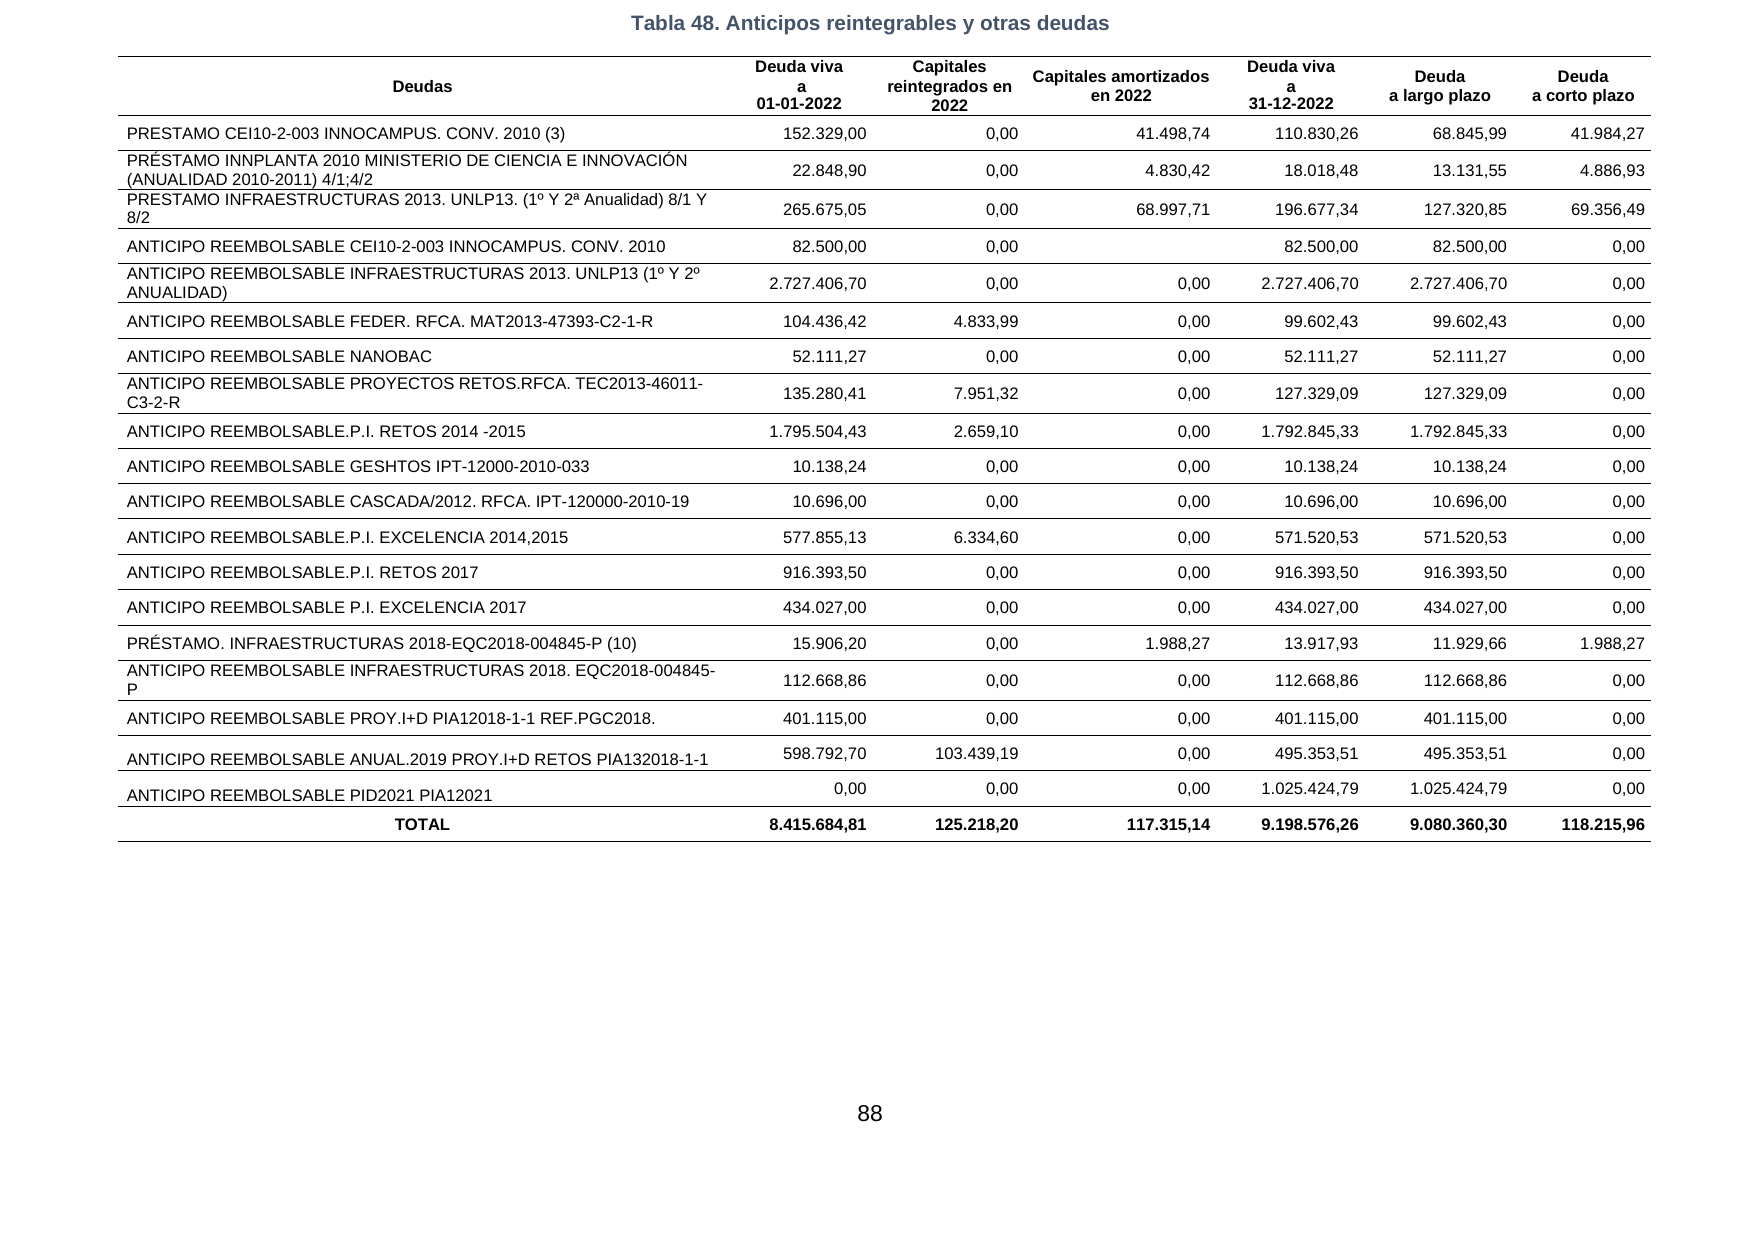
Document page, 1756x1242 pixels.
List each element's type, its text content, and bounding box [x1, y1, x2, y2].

table_cell 9.198.576,26 [1228, 807, 1373, 841]
table_header Deuda viva a 01-01-2022 [735, 57, 876, 115]
table_cell 0,00 [876, 626, 1025, 660]
table_cell ANTICIPO REEMBOLSABLE PROY.I+D PIA12018-1-1 REF.PGC2018. [118, 701, 735, 735]
table_cell 916.393,50 [735, 555, 876, 589]
table_cell 15.906,20 [735, 626, 876, 660]
table_cell 0,00 [1519, 484, 1651, 518]
table_cell 112.668,86 [1373, 661, 1519, 699]
table_cell ANTICIPO REEMBOLSABLE INFRAESTRUCTURAS 2018. EQC2018-004845- P [118, 661, 735, 699]
table_header Deuda viva a 31-12-2022 [1228, 57, 1373, 115]
table_cell ANTICIPO REEMBOLSABLE FEDER. RFCA. MAT2013-47393-C2-1-R [118, 303, 735, 338]
table_cell 22.848,90 [735, 151, 876, 189]
table_cell 598.792,70 [735, 736, 876, 770]
table_cell 571.520,53 [1373, 519, 1519, 554]
table_cell 0,00 [876, 264, 1025, 302]
table_cell 10.696,00 [1228, 484, 1373, 518]
table_cell 82.500,00 [735, 229, 876, 263]
table_cell 18.018,48 [1228, 151, 1373, 189]
table_cell 127.329,09 [1373, 374, 1519, 412]
table_cell 82.500,00 [1228, 229, 1373, 263]
table_cell ANTICIPO REEMBOLSABLE.P.I. RETOS 2014 -2015 [118, 414, 735, 448]
table_cell 265.675,05 [735, 190, 876, 227]
table_cell 118.215,96 [1519, 807, 1651, 841]
table_cell 571.520,53 [1228, 519, 1373, 554]
table_cell ANTICIPO REEMBOLSABLE CEI10-2-003 INNOCAMPUS. CONV. 2010 [118, 229, 735, 263]
table_cell 401.115,00 [735, 701, 876, 735]
table_cell 401.115,00 [1373, 701, 1519, 735]
table_cell 434.027,00 [735, 590, 876, 624]
table_cell 0,00 [1025, 264, 1228, 302]
table_cell 0,00 [1025, 449, 1228, 483]
table_cell 0,00 [1519, 661, 1651, 699]
table_cell 0,00 [1519, 303, 1651, 338]
table_cell 9.080.360,30 [1373, 807, 1519, 841]
table_cell 125.218,20 [876, 807, 1025, 841]
table_cell 434.027,00 [1373, 590, 1519, 624]
table_cell 112.668,86 [1228, 661, 1373, 699]
table_cell 1.792.845,33 [1228, 414, 1373, 448]
table_cell ANTICIPO REEMBOLSABLE NANOBAC [118, 339, 735, 373]
table_cell 0,00 [876, 339, 1025, 373]
table_cell 0,00 [876, 701, 1025, 735]
table_cell 41.984,27 [1519, 116, 1651, 150]
table_cell 13.917,93 [1228, 626, 1373, 660]
table_cell 0,00 [1025, 484, 1228, 518]
table_cell 916.393,50 [1373, 555, 1519, 589]
table_cell 0,00 [1519, 519, 1651, 554]
table_cell 82.500,00 [1373, 229, 1519, 263]
table_cell ANTICIPO REEMBOLSABLE GESHTOS IPT-12000-2010-033 [118, 449, 735, 483]
table_cell 0,00 [1519, 374, 1651, 412]
table_cell 0,00 [1519, 339, 1651, 373]
table_cell 0,00 [1025, 339, 1228, 373]
table_cell 10.138,24 [1228, 449, 1373, 483]
table_cell 0,00 [1519, 701, 1651, 735]
table_cell 0,00 [1025, 590, 1228, 624]
table_cell 10.138,24 [1373, 449, 1519, 483]
table_cell 0,00 [1025, 414, 1228, 448]
table_header Capitales reintegrados en 2022 [876, 57, 1025, 115]
table_cell 127.320,85 [1373, 190, 1519, 227]
table_cell 99.602,43 [1373, 303, 1519, 338]
table_cell 0,00 [1025, 701, 1228, 735]
table_cell ANTICIPO REEMBOLSABLE P.I. EXCELENCIA 2017 [118, 590, 735, 624]
table_cell 0,00 [1519, 771, 1651, 806]
table_cell 110.830,26 [1228, 116, 1373, 150]
table_cell ANTICIPO REEMBOLSABLE.P.I. RETOS 2017 [118, 555, 735, 589]
table_cell 112.668,86 [735, 661, 876, 699]
table_cell 2.727.406,70 [1228, 264, 1373, 302]
table_cell 0,00 [876, 449, 1025, 483]
table_cell 99.602,43 [1228, 303, 1373, 338]
table_cell 4.830,42 [1025, 151, 1228, 189]
table_cell 1.025.424,79 [1228, 771, 1373, 806]
table_cell ANTICIPO REEMBOLSABLE ANUAL.2019 PROY.I+D RETOS PIA132018-1-1 [118, 736, 735, 770]
table_cell 0,00 [876, 771, 1025, 806]
table_cell 10.696,00 [735, 484, 876, 518]
table_cell 0,00 [1025, 303, 1228, 338]
table_cell 434.027,00 [1228, 590, 1373, 624]
table_cell 0,00 [876, 190, 1025, 227]
table_cell 0,00 [1025, 771, 1228, 806]
table_header Deuda a largo plazo [1373, 57, 1519, 115]
table_header Deudas [118, 57, 735, 115]
table_cell 401.115,00 [1228, 701, 1373, 735]
table_cell 0,00 [876, 229, 1025, 263]
table_cell 1.988,27 [1519, 626, 1651, 660]
table_cell 0,00 [876, 484, 1025, 518]
table_cell 2.727.406,70 [735, 264, 876, 302]
table_cell 0,00 [1025, 374, 1228, 412]
table_cell 196.677,34 [1228, 190, 1373, 227]
table_cell 2.727.406,70 [1373, 264, 1519, 302]
table_cell 0,00 [876, 661, 1025, 699]
table_cell 0,00 [1519, 264, 1651, 302]
table_cell 4.886,93 [1519, 151, 1651, 189]
table_cell 135.280,41 [735, 374, 876, 412]
table_cell 0,00 [876, 590, 1025, 624]
table_cell 0,00 [1519, 229, 1651, 263]
table_cell 0,00 [735, 771, 876, 806]
table_cell 0,00 [1519, 555, 1651, 589]
table_cell 4.833,99 [876, 303, 1025, 338]
table_cell 0,00 [1519, 736, 1651, 770]
table_cell 0,00 [1025, 736, 1228, 770]
table_cell 104.436,42 [735, 303, 876, 338]
table_cell 0,00 [876, 116, 1025, 150]
table_cell 0,00 [1519, 449, 1651, 483]
table_cell 152.329,00 [735, 116, 876, 150]
table_cell 68.997,71 [1025, 190, 1228, 227]
table_cell 0,00 [1025, 555, 1228, 589]
table_cell 13.131,55 [1373, 151, 1519, 189]
table_cell 41.498,74 [1025, 116, 1228, 150]
table_cell PRESTAMO INFRAESTRUCTURAS 2013. UNLP13. (1º Y 2ª Anualidad) 8/1 Y 8/2 [118, 190, 735, 227]
table_cell 6.334,60 [876, 519, 1025, 554]
text Tabla 48. Anticipos reintegrables y otras deudas [628, 11, 1112, 35]
table_cell 103.439,19 [876, 736, 1025, 770]
table_cell 0,00 [876, 151, 1025, 189]
table_cell 52.111,27 [735, 339, 876, 373]
table_cell ANTICIPO REEMBOLSABLE CASCADA/2012. RFCA. IPT-120000-2010-19 [118, 484, 735, 518]
table_cell 2.659,10 [876, 414, 1025, 448]
table_header Deuda a corto plazo [1519, 57, 1651, 115]
table_cell ANTICIPO REEMBOLSABLE INFRAESTRUCTURAS 2013. UNLP13 (1º Y 2º ANUALIDAD) [118, 264, 735, 302]
table_cell 0,00 [876, 555, 1025, 589]
table_header Capitales amortizados en 2022 [1025, 57, 1228, 115]
table_cell 117.315,14 [1025, 807, 1228, 841]
table_cell 495.353,51 [1228, 736, 1373, 770]
table_cell 495.353,51 [1373, 736, 1519, 770]
table_cell ANTICIPO REEMBOLSABLE PID2021 PIA12021 [118, 771, 735, 806]
table_cell 68.845,99 [1373, 116, 1519, 150]
table_cell 1.795.504,43 [735, 414, 876, 448]
table_cell 10.696,00 [1373, 484, 1519, 518]
table_cell PRÉSTAMO INNPLANTA 2010 MINISTERIO DE CIENCIA E INNOVACIÓN (ANUALIDAD 2010-2011) 4/1;4/2 [118, 151, 735, 189]
table_cell 0,00 [1519, 590, 1651, 624]
table_cell 127.329,09 [1228, 374, 1373, 412]
table_cell ANTICIPO REEMBOLSABLE PROYECTOS RETOS.RFCA. TEC2013-46011- C3-2-R [118, 374, 735, 412]
table_cell PRESTAMO CEI10-2-003 INNOCAMPUS. CONV. 2010 (3) [118, 116, 735, 150]
table_cell 8.415.684,81 [735, 807, 876, 841]
table_cell 0,00 [1025, 661, 1228, 699]
table_cell 69.356,49 [1519, 190, 1651, 227]
table_cell 7.951,32 [876, 374, 1025, 412]
table_cell 1.792.845,33 [1373, 414, 1519, 448]
table_cell 0,00 [1519, 414, 1651, 448]
table_cell 52.111,27 [1228, 339, 1373, 373]
table_cell 52.111,27 [1373, 339, 1519, 373]
table_cell ANTICIPO REEMBOLSABLE.P.I. EXCELENCIA 2014,2015 [118, 519, 735, 554]
table_cell 577.855,13 [735, 519, 876, 554]
table_cell [1025, 229, 1228, 263]
table_cell 10.138,24 [735, 449, 876, 483]
table_cell 1.025.424,79 [1373, 771, 1519, 806]
table_cell PRÉSTAMO. INFRAESTRUCTURAS 2018-EQC2018-004845-P (10) [118, 626, 735, 660]
table_cell TOTAL [118, 807, 735, 841]
table_cell 11.929,66 [1373, 626, 1519, 660]
table_cell 1.988,27 [1025, 626, 1228, 660]
table_cell 0,00 [1025, 519, 1228, 554]
table_cell 916.393,50 [1228, 555, 1373, 589]
